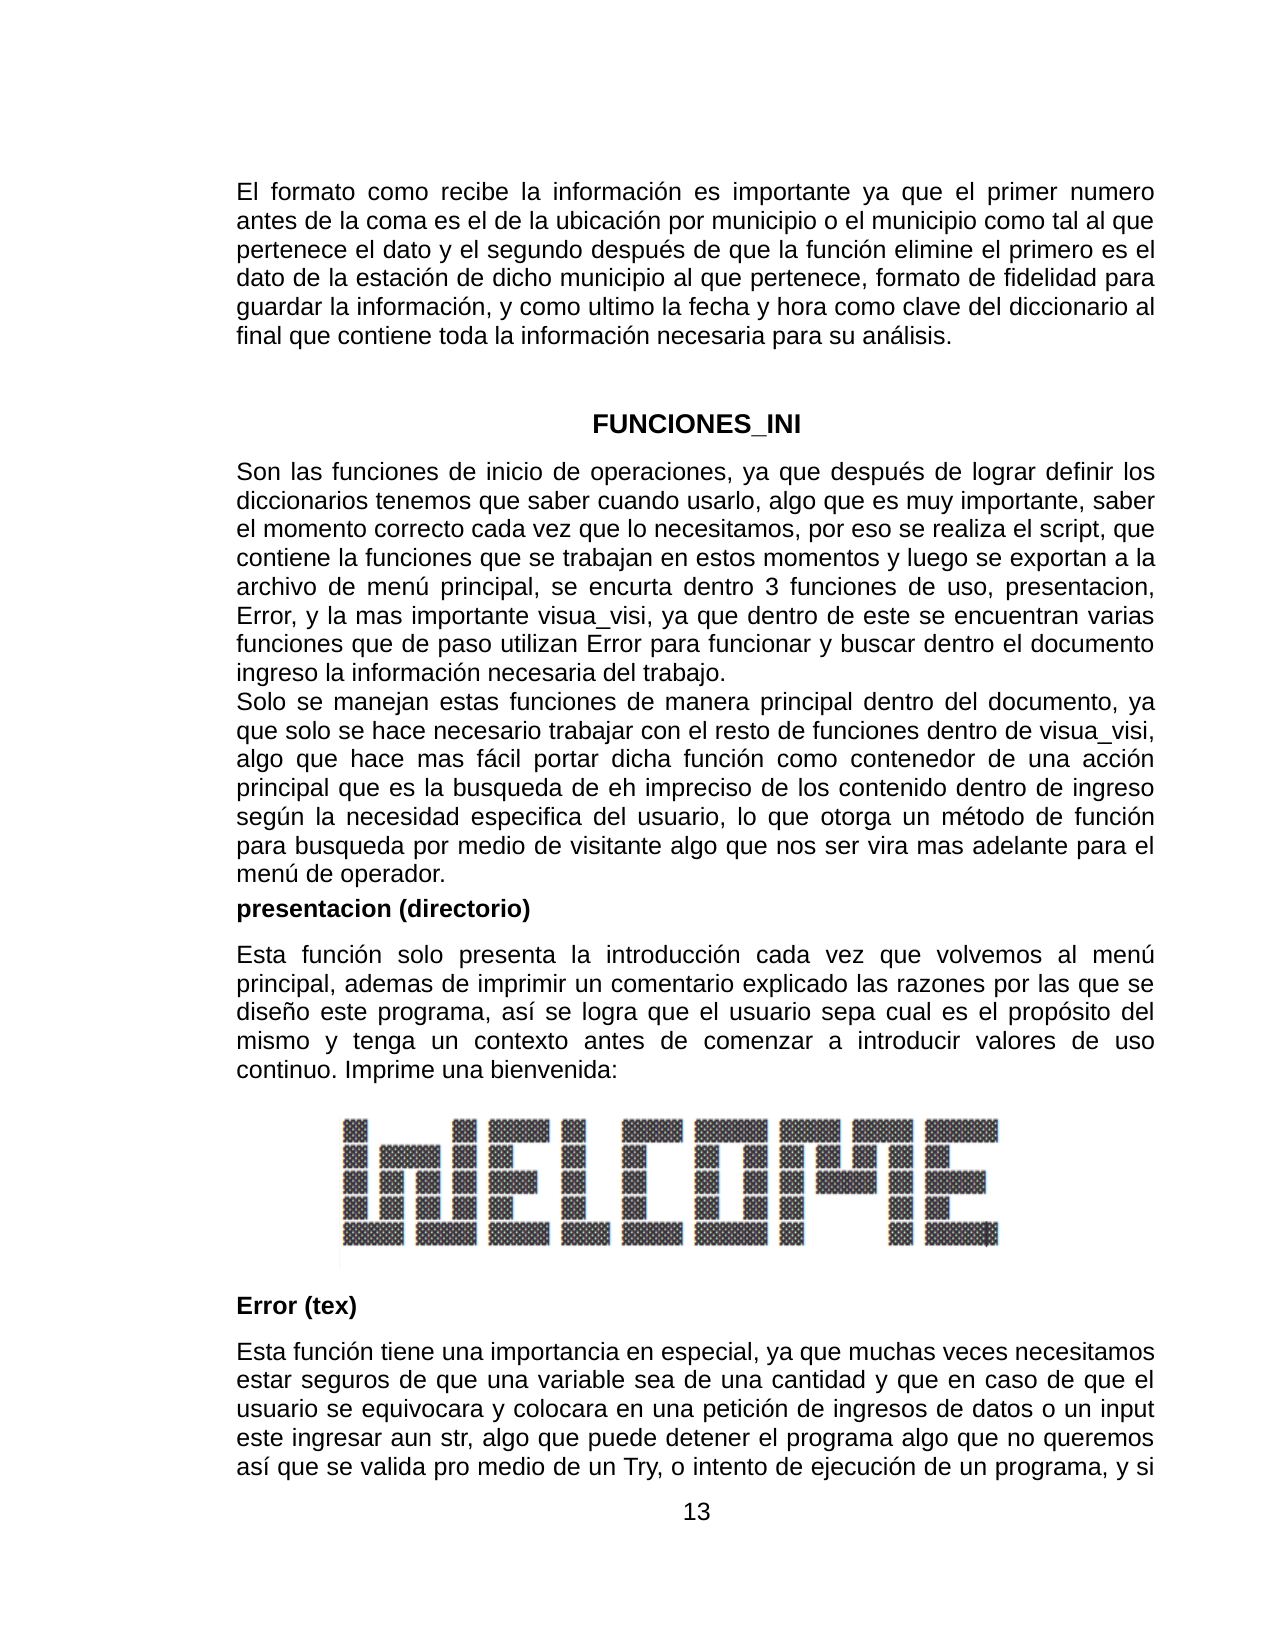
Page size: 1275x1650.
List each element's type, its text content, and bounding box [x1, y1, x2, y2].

subtitle Error (tex) [236, 1291, 1157, 1320]
subtitle Funciones_ini [236, 408, 1157, 439]
text Solo se manejan estas funciones de manera principal dentro del documento, ya que solo se hace necesario trabajar con el resto de funciones dentro de visua_visi, algo que hace mas fácil portar dicha función como contenedor de una acción principal que es la busqueda de eh impreciso de los contenido dentro de ingreso según la necesidad especifica del usuario, lo que otorga un método de función para busqueda por medio de visitante algo que nos ser vira mas adelante para el menú de operador. [236, 687, 1157, 888]
text Son las funciones de inicio de operaciones, ya que después de lograr definir los diccionarios tenemos que saber cuando usarlo, algo que es muy importante, saber el momento correcto cada vez que lo necesitamos, por eso se realiza el script, que contiene la funciones que se trabajan en estos momentos y luego se exportan a la archivo de menú principal, se encurta dentro 3 funciones de uso, presentacion, Error, y la mas importante visua_visi, ya que dentro de este se encuentran varias funciones que de paso utilizan Error para funcionar y buscar dentro el documento ingreso la información necesaria del trabajo. [236, 457, 1157, 687]
text Esta función solo presenta la introducción cada vez que volvemos al menú principal, ademas de imprimir un comentario explicado las razones por las que se diseño este programa, así se logra que el usuario sepa cual es el propósito del mismo y tenga un contexto antes de comenzar a introducir valores de uso continuo. Imprime una bienvenida: [236, 940, 1157, 1084]
subtitle presentacion (directorio) [236, 894, 1157, 923]
picture [339, 1117, 972, 1269]
text Esta función tiene una importancia en especial, ya que muchas veces necesitamos estar seguros de que una variable sea de una cantidad y que en caso de que el usuario se equivocara y colocara en una petición de ingresos de datos o un input este ingresar aun str, algo que puede detener el programa algo que no queremos así que se valida pro medio de un Try, o intento de ejecución de un programa, y si [236, 1337, 1157, 1480]
text El formato como recibe la información es importante ya que el primer numero antes de la coma es el de la ubicación por municipio o el municipio como tal al que pertenece el dato y el segundo después de que la función elimine el primero es el dato de la estación de dicho municipio al que pertenece, formato de fidelidad para guardar la información, y como ultimo la fecha y hora como clave del diccionario al final que contiene toda la información necesaria para su análisis. [236, 177, 1157, 350]
